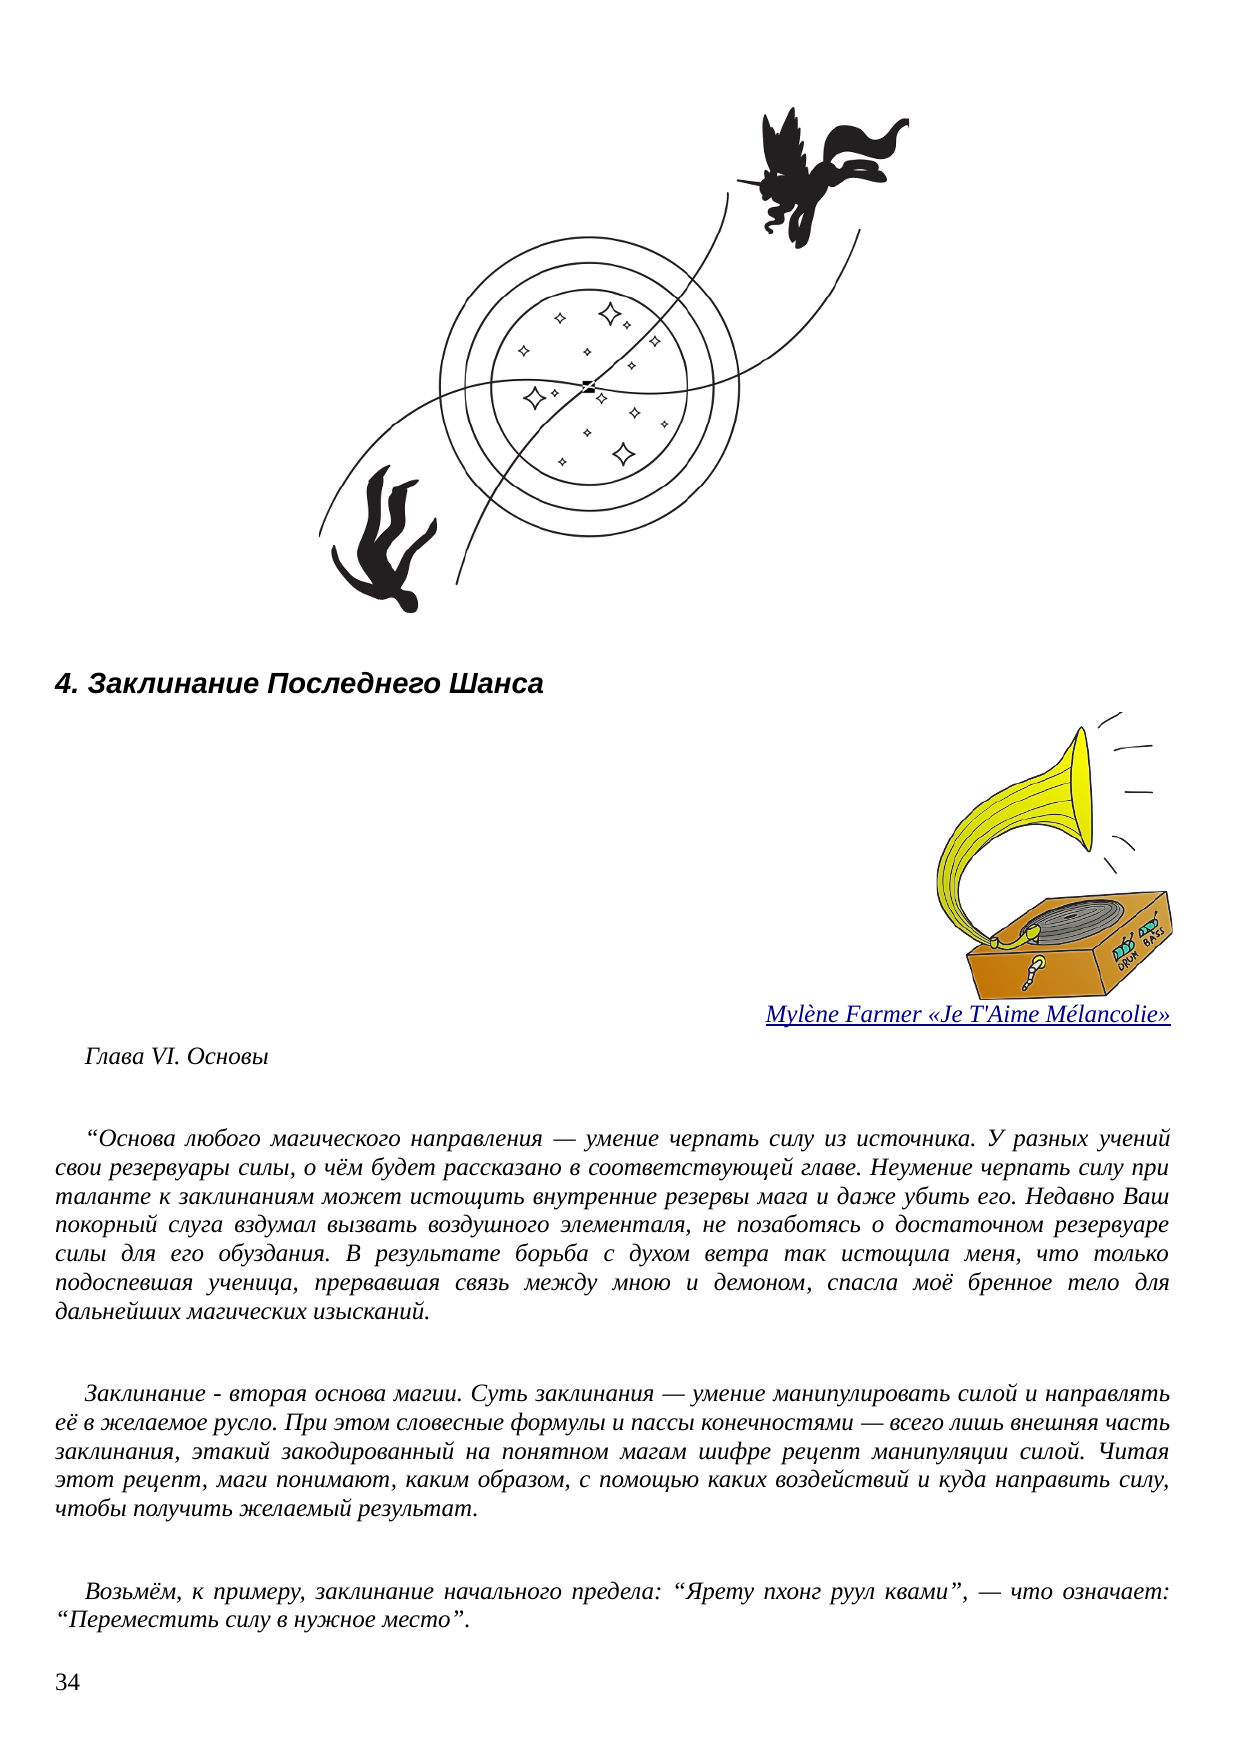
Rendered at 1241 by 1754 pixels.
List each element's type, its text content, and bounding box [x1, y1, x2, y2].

text “Основа любого магического направления — умение черпать силу из источника. У разных учений свои резервуары силы, о чём будет рассказано в соответствующей главе. Неумение черпать силу при таланте к заклинаниям может истощить внутренние резервы мага и даже убить его. Недавно Ваш покорный слуга вздумал вызвать воздушного элементаля, не позаботясь о достаточном резервуаре силы для его обуздания. В результате борьба с духом ветра так истощила меня, что только подоспевшая ученица, прервавшая связь между мною и демоном, спасла моё бренное тело для дальнейших магических изысканий. [55, 1123, 1173, 1324]
picture [318, 107, 910, 613]
subtitle 4. Заклинание Последнего Шанса [55, 666, 1173, 699]
text Возьмём, к примеру, заклинание начального предела: “Ярету пхонг руул квами”, — что означает: “Переместить силу в нужное место”. [55, 1576, 1173, 1633]
text Глава VI. Основы [55, 1041, 1173, 1069]
text Mylène Farmer «Je T'Aime Mélancolie» [55, 1000, 1173, 1028]
picture [936, 712, 1173, 1000]
text Заклинание - вторая основа магии. Суть заклинания — умение манипулировать силой и направлять её в желаемое русло. При этом словесные формулы и пассы конечностями — всего лишь внешняя часть заклинания, этакий закодированный на понятном магам шифре рецепт манипуляции силой. Читая этот рецепт, маги понимают, каким образом, с помощью каких воздействий и куда направить силу, чтобы получить желаемый результат. [55, 1378, 1173, 1522]
